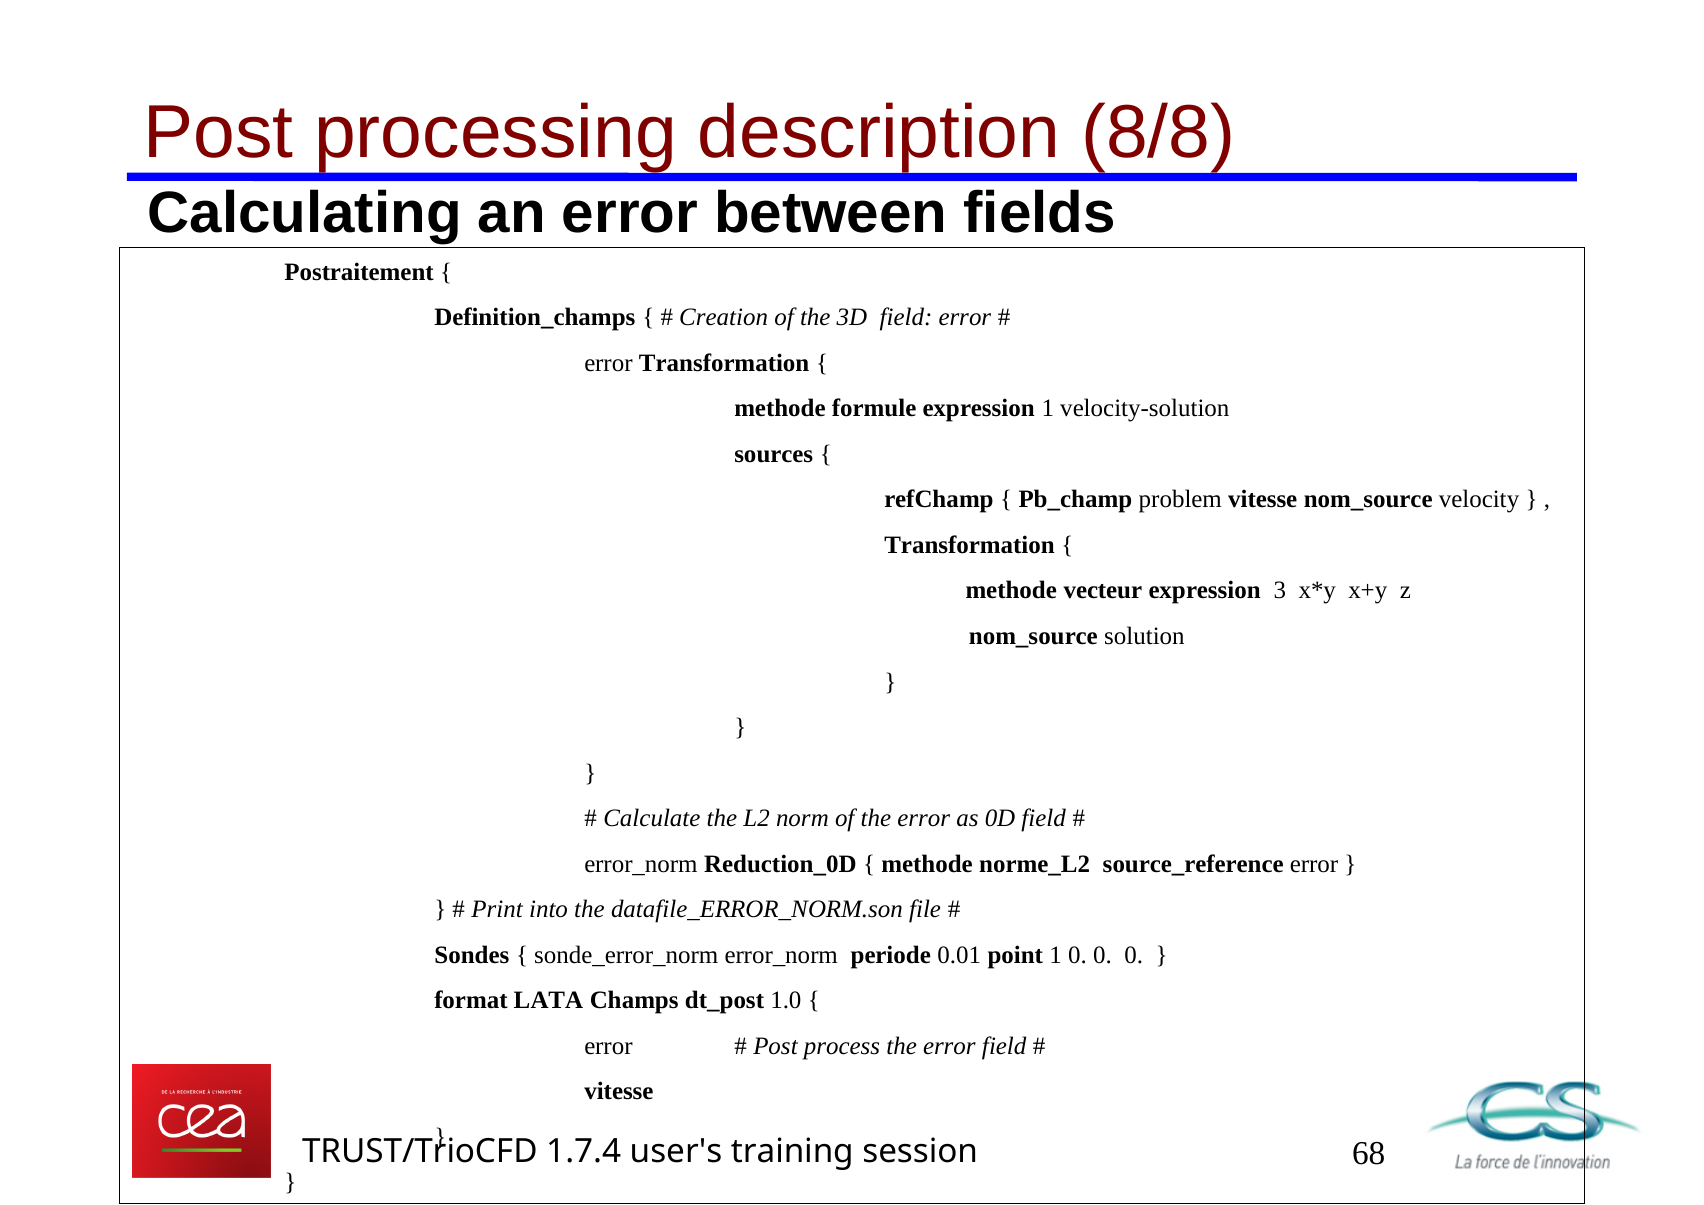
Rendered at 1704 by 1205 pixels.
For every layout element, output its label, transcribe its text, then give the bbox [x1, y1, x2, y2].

title Post processing description (8/8) [127, 39, 1577, 212]
picture [1585, 1072, 1648, 1179]
list Calculating an error between fields [131, 174, 1580, 280]
text_box Postraitement { Definition_champs { # Creation of the 3D field: error # error Transformation { methode formule expression 1 velocity-solution sources { refChamp { Pb_champ problem vitesse nom_source velocity } , Transformation { methode vecteur expression 3 x*y x+y z nom_source solution } } } # Calculate the L2 norm of the error as 0D field # error_norm Reduction_0D { methode norme_L2 source_reference error } } # Print into the datafile_ERROR_NORM.son file # Sondes { sonde_error_norm error_norm periode 0.01 point 1 0. 0. 0. } format LATA Champs dt_post 1.0 { error # Post process the error field # vitesse } } [119, 247, 1585, 1204]
list [127, 212, 131, 247]
